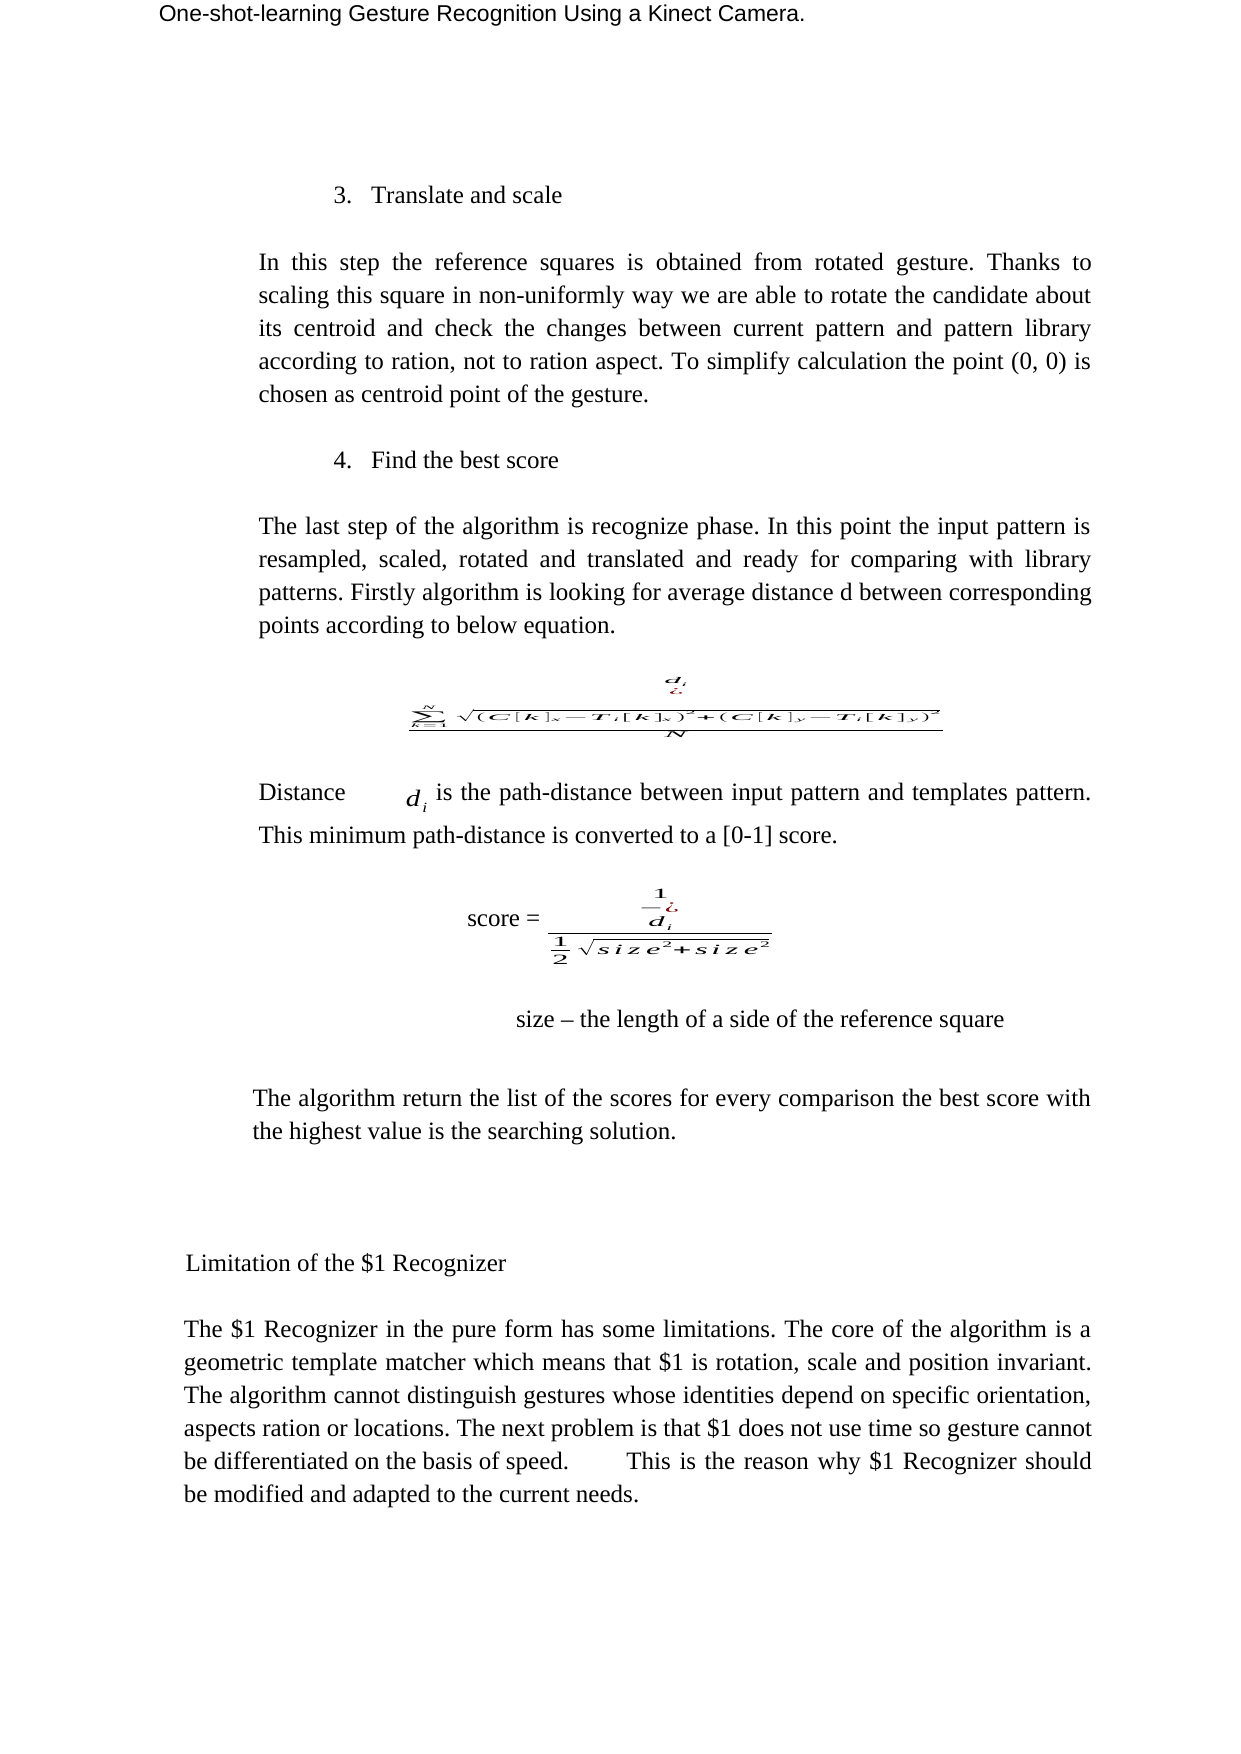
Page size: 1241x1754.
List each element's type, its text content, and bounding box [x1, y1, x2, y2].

text The last step of the algorithm is recognize phase. In this point the input pattern is resampled, scaled, rotated and translated and ready for comparing with library patterns. Firstly algorithm is looking for average distance d between corresponding points according to below equation. [258, 511, 1093, 639]
text Distance is the path-distance between input pattern and templates pattern. This minimum path-distance is converted to a [0-1] score. [258, 777, 1093, 848]
text In this step the reference squares is obtained from rotated gesture. Thanks to scaling this square in non-uniformly way we are able to rotate the candidate about its centroid and check the changes between current pattern and pattern library according to ration, not to ration aspect. To simplify calculation the point (0, 0) is chosen as centroid point of the gesture. [258, 247, 1093, 407]
text Limitation of the $1 Recognizer [185, 1248, 1093, 1277]
text The algorithm return the list of the scores for every comparison the best score with the highest value is the searching solution. [252, 1083, 1093, 1145]
text score = [294, 886, 1093, 967]
list Find the best score [333, 445, 1093, 473]
text The $1 Recognizer in the pure form has some limitations. The core of the algorithm is a geometric template matcher which means that $1 is rotation, scale and position invariant. The algorithm cannot distinguish gestures whose identities depend on specific orientation, aspects ration or locations. The next problem is that $1 does not use time so gesture cannot be differentiated on the basis of speed. This is the reason why $1 Recognizer should be modified and adapted to the current needs. [184, 1314, 1093, 1508]
text size – the length of a side of the reference square [294, 1004, 1093, 1033]
list Translate and scale [333, 181, 1093, 209]
